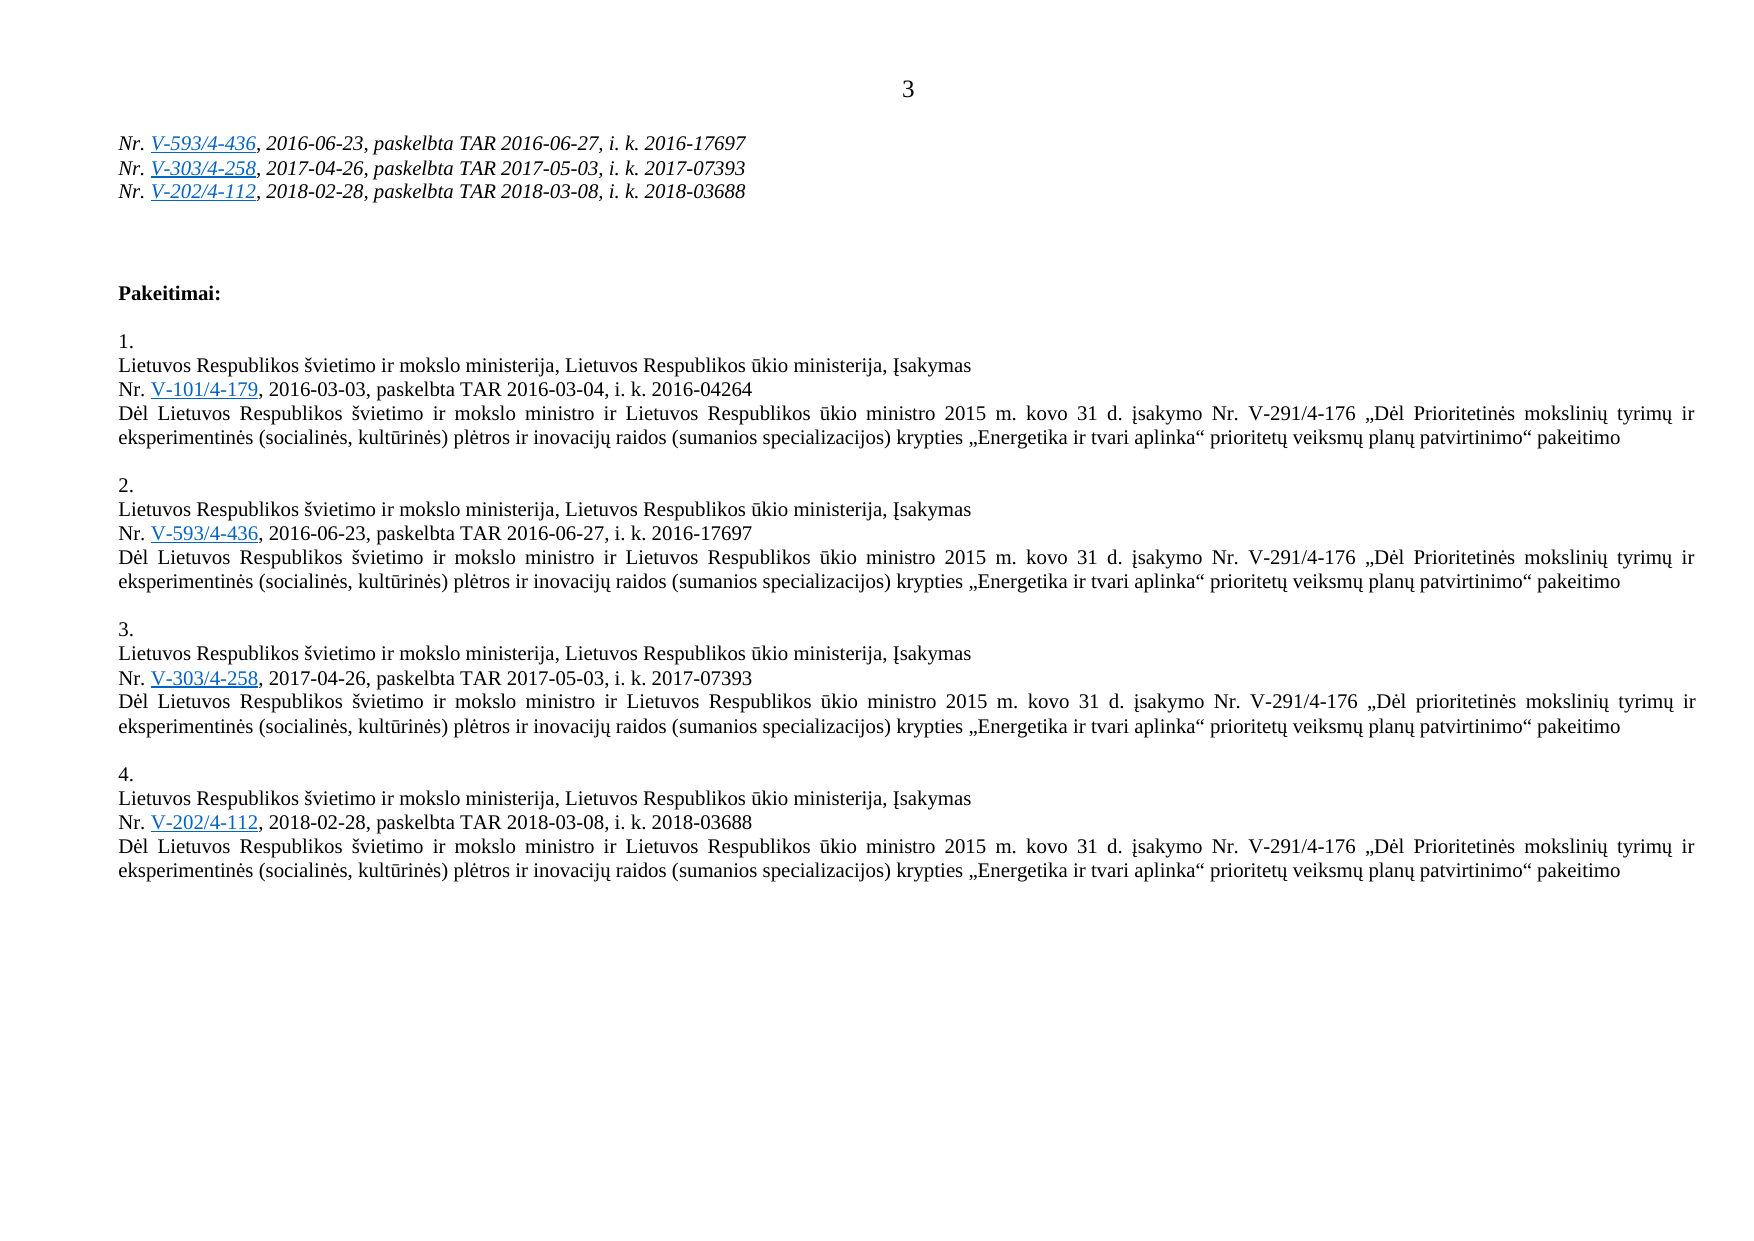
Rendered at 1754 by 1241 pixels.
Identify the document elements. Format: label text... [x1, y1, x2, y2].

text Nr. V-303/4-258, 2017-04-26, paskelbta TAR 2017-05-03, i. k. 2017-07393 [118, 155, 1698, 179]
text Pakeitimai: [118, 280, 1698, 304]
text 1. [118, 328, 1698, 353]
text Nr. V-303/4-258, 2017-04-26, paskelbta TAR 2017-05-03, i. k. 2017-07393 [118, 665, 1698, 689]
text Nr. V-593/4-436, 2016-06-23, paskelbta TAR 2016-06-27, i. k. 2016-17697 [118, 521, 1698, 545]
text 4. [118, 762, 1698, 786]
text Dėl Lietuvos Respublikos švietimo ir mokslo ministro ir Lietuvos Respublikos ūkio ministro 2015 m. kovo 31 d. įsakymo Nr. V-291/4-176 „Dėl Prioritetinės mokslinių tyrimų ir eksperimentinės (socialinės, kultūrinės) plėtros ir inovacijų raidos (sumanios specializacijos) krypties „Energetika ir tvari aplinka“ prioritetų veiksmų planų patvirtinimo“ pakeitimo [118, 834, 1698, 882]
text Nr. V-101/4-179, 2016-03-03, paskelbta TAR 2016-03-04, i. k. 2016-04264 [118, 377, 1698, 401]
text 2. [118, 473, 1698, 497]
text Lietuvos Respublikos švietimo ir mokslo ministerija, Lietuvos Respublikos ūkio ministerija, Įsakymas [118, 497, 1698, 521]
text Dėl Lietuvos Respublikos švietimo ir mokslo ministro ir Lietuvos Respublikos ūkio ministro 2015 m. kovo 31 d. įsakymo Nr. V-291/4-176 „Dėl prioritetinės mokslinių tyrimų ir eksperimentinės (socialinės, kultūrinės) plėtros ir inovacijų raidos (sumanios specializacijos) krypties „Energetika ir tvari aplinka“ prioritetų veiksmų planų patvirtinimo“ pakeitimo [118, 689, 1698, 738]
text Nr. V-202/4-112, 2018-02-28, paskelbta TAR 2018-03-08, i. k. 2018-03688 [118, 810, 1698, 834]
text Dėl Lietuvos Respublikos švietimo ir mokslo ministro ir Lietuvos Respublikos ūkio ministro 2015 m. kovo 31 d. įsakymo Nr. V-291/4-176 „Dėl Prioritetinės mokslinių tyrimų ir eksperimentinės (socialinės, kultūrinės) plėtros ir inovacijų raidos (sumanios specializacijos) krypties „Energetika ir tvari aplinka“ prioritetų veiksmų planų patvirtinimo“ pakeitimo [118, 401, 1698, 449]
text Lietuvos Respublikos švietimo ir mokslo ministerija, Lietuvos Respublikos ūkio ministerija, Įsakymas [118, 786, 1698, 810]
text Dėl Lietuvos Respublikos švietimo ir mokslo ministro ir Lietuvos Respublikos ūkio ministro 2015 m. kovo 31 d. įsakymo Nr. V-291/4-176 „Dėl Prioritetinės mokslinių tyrimų ir eksperimentinės (socialinės, kultūrinės) plėtros ir inovacijų raidos (sumanios specializacijos) krypties „Energetika ir tvari aplinka“ prioritetų veiksmų planų patvirtinimo“ pakeitimo [118, 545, 1698, 593]
text Lietuvos Respublikos švietimo ir mokslo ministerija, Lietuvos Respublikos ūkio ministerija, Įsakymas [118, 353, 1698, 377]
text Nr. V-593/4-436, 2016-06-23, paskelbta TAR 2016-06-27, i. k. 2016-17697 [118, 131, 1698, 155]
text Nr. V-202/4-112, 2018-02-28, paskelbta TAR 2018-03-08, i. k. 2018-03688 [118, 179, 1698, 203]
text Lietuvos Respublikos švietimo ir mokslo ministerija, Lietuvos Respublikos ūkio ministerija, Įsakymas [118, 641, 1698, 665]
text 3. [118, 617, 1698, 641]
